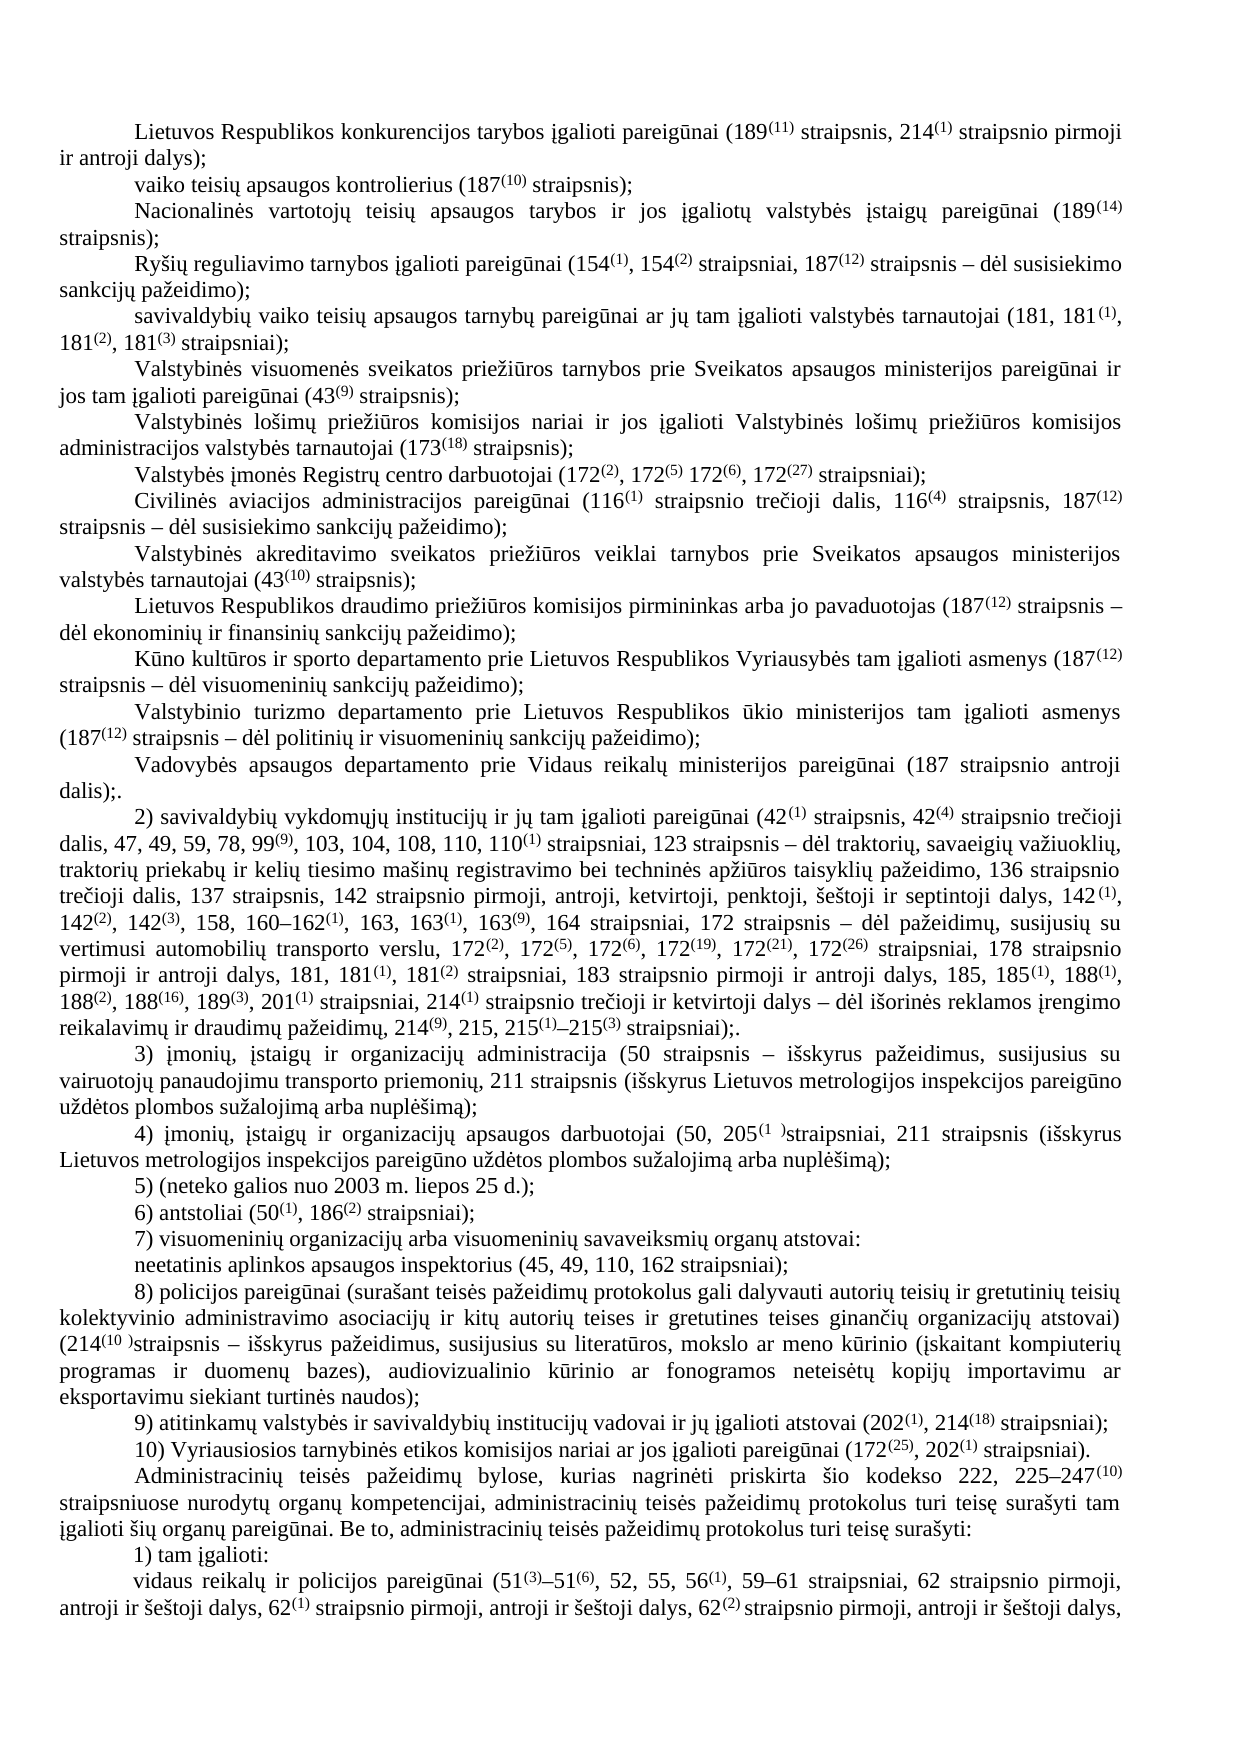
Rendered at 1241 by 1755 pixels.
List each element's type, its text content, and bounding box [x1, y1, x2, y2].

text Lietuvos Respublikos konkurencijos tarybos įgalioti pareigūnai (189(11) straipsnis, 214(1) straipsnio pirmoji ir antroji dalys); [59, 118, 1122, 171]
text 8) policijos pareigūnai (surašant teisės pažeidimų protokolus gali dalyvauti autorių teisių ir gretutinių teisių kolektyvinio administravimo asociacijų ir kitų autorių teises ir gretutines teises ginančių organizacijų atstovai) (214(10 )straipsnis – išskyrus pažeidimus, susijusius su literatūros, mokslo ar meno kūrinio (įskaitant kompiuterių programas ir duomenų bazes), audiovizualinio kūrinio ar fonogramos neteisėtų kopijų importavimu ar eksportavimu siekiant turtinės naudos); [59, 1278, 1122, 1409]
text Valstybės įmonės Registrų centro darbuotojai (172(2), 172(5) 172(6), 172(27) straipsniai); [59, 461, 1122, 487]
text Valstybinės visuomenės sveikatos priežiūros tarnybos prie Sveikatos apsaugos ministerijos pareigūnai ir jos tam įgalioti pareigūnai (43(9) straipsnis); [59, 355, 1122, 408]
text 10) Vyriausiosios tarnybinės etikos komisijos nariai ar jos įgalioti pareigūnai (172(25), 202(1) straipsniai). [59, 1436, 1122, 1462]
text Ryšių reguliavimo tarnybos įgalioti pareigūnai (154(1), 154(2) straipsniai, 187(12) straipsnis – dėl susisiekimo sankcijų pažeidimo); [59, 250, 1122, 303]
text Administracinių teisės pažeidimų bylose, kurias nagrinėti priskirta šio kodekso 222, 225–247(10) straipsniuose nurodytų organų kompetencijai, administracinių teisės pažeidimų protokolus turi teisę surašyti tam įgalioti šių organų pareigūnai. Be to, administracinių teisės pažeidimų protokolus turi teisę surašyti: [59, 1462, 1122, 1541]
text neetatinis aplinkos apsaugos inspektorius (45, 49, 110, 162 straipsniai); [59, 1251, 1122, 1278]
text 2) savivaldybių vykdomųjų institucijų ir jų tam įgalioti pareigūnai (42(1) straipsnis, 42(4) straipsnio trečioji dalis, 47, 49, 59, 78, 99(9), 103, 104, 108, 110, 110(1) straipsniai, 123 straipsnis – dėl traktorių, savaeigių važiuoklių, traktorių priekabų ir kelių tiesimo mašinų registravimo bei techninės apžiūros taisyklių pažeidimo, 136 straipsnio trečioji dalis, 137 straipsnis, 142 straipsnio pirmoji, antroji, ketvirtoji, penktoji, šeštoji ir septintoji dalys, 142(1), 142(2), 142(3), 158, 160–162(1), 163, 163(1), 163(9), 164 straipsniai, 172 straipsnis – dėl pažeidimų, susijusių su vertimusi automobilių transporto verslu, 172(2), 172(5), 172(6), 172(19), 172(21), 172(26) straipsniai, 178 straipsnio pirmoji ir antroji dalys, 181, 181(1), 181(2) straipsniai, 183 straipsnio pirmoji ir antroji dalys, 185, 185(1), 188(1), 188(2), 188(16), 189(3), 201(1) straipsniai, 214(1) straipsnio trečioji ir ketvirtoji dalys – dėl išorinės reklamos įrengimo reikalavimų ir draudimų pažeidimų, 214(9), 215, 215(1)–215(3) straipsniai);. [59, 803, 1122, 1041]
text Civilinės aviacijos administracijos pareigūnai (116(1) straipsnio trečioji dalis, 116(4) straipsnis, 187(12) straipsnis – dėl susisiekimo sankcijų pažeidimo); [59, 487, 1122, 540]
text Lietuvos Respublikos draudimo priežiūros komisijos pirmininkas arba jo pavaduotojas (187(12) straipsnis – dėl ekonominių ir finansinių sankcijų pažeidimo); [59, 592, 1122, 645]
text 4) įmonių, įstaigų ir organizacijų apsaugos darbuotojai (50, 205(1 )straipsniai, 211 straipsnis (išskyrus Lietuvos metrologijos inspekcijos pareigūno uždėtos plombos sužalojimą arba nuplėšimą); [59, 1119, 1122, 1172]
text Vadovybės apsaugos departamento prie Vidaus reikalų ministerijos pareigūnai (187 straipsnio antroji dalis);. [59, 751, 1122, 803]
text Kūno kultūros ir sporto departamento prie Lietuvos Respublikos Vyriausybės tam įgalioti asmenys (187(12) straipsnis – dėl visuomeninių sankcijų pažeidimo); [59, 645, 1122, 698]
text Valstybinio turizmo departamento prie Lietuvos Respublikos ūkio ministerijos tam įgalioti asmenys (187(12) straipsnis – dėl politinių ir visuomeninių sankcijų pažeidimo); [59, 698, 1122, 751]
text 7) visuomeninių organizacijų arba visuomeninių savaveiksmių organų atstovai: [59, 1225, 1122, 1251]
text 9) atitinkamų valstybės ir savivaldybių institucijų vadovai ir jų įgalioti atstovai (202(1), 214(18) straipsniai); [59, 1409, 1122, 1436]
text 5) (neteko galios nuo 2003 m. liepos 25 d.); [59, 1172, 1122, 1199]
text 6) antstoliai (50(1), 186(2) straipsniai); [59, 1199, 1122, 1225]
text vaiko teisių apsaugos kontrolierius (187(10) straipsnis); [59, 171, 1122, 197]
text Valstybinės akreditavimo sveikatos priežiūros veiklai tarnybos prie Sveikatos apsaugos ministerijos valstybės tarnautojai (43(10) straipsnis); [59, 540, 1122, 592]
text 1) tam įgalioti: [59, 1541, 1122, 1568]
text vidaus reikalų ir policijos pareigūnai (51(3)–51(6), 52, 55, 56(1), 59–61 straipsniai, 62 straipsnio pirmoji, antroji ir šeštoji dalys, 62(1) straipsnio pirmoji, antroji ir šeštoji dalys, 62(2) straipsnio pirmoji, antroji ir šeštoji dalys, [59, 1568, 1122, 1620]
text Valstybinės lošimų priežiūros komisijos nariai ir jos įgalioti Valstybinės lošimų priežiūros komisijos administracijos valstybės tarnautojai (173(18) straipsnis); [59, 408, 1122, 461]
text 3) įmonių, įstaigų ir organizacijų administracija (50 straipsnis – išskyrus pažeidimus, susijusius su vairuotojų panaudojimu transporto priemonių, 211 straipsnis (išskyrus Lietuvos metrologijos inspekcijos pareigūno uždėtos plombos sužalojimą arba nuplėšimą); [59, 1041, 1122, 1119]
text Nacionalinės vartotojų teisių apsaugos tarybos ir jos įgaliotų valstybės įstaigų pareigūnai (189(14) straipsnis); [59, 197, 1122, 250]
text savivaldybių vaiko teisių apsaugos tarnybų pareigūnai ar jų tam įgalioti valstybės tarnautojai (181, 181(1), 181(2), 181(3) straipsniai); [59, 303, 1122, 355]
